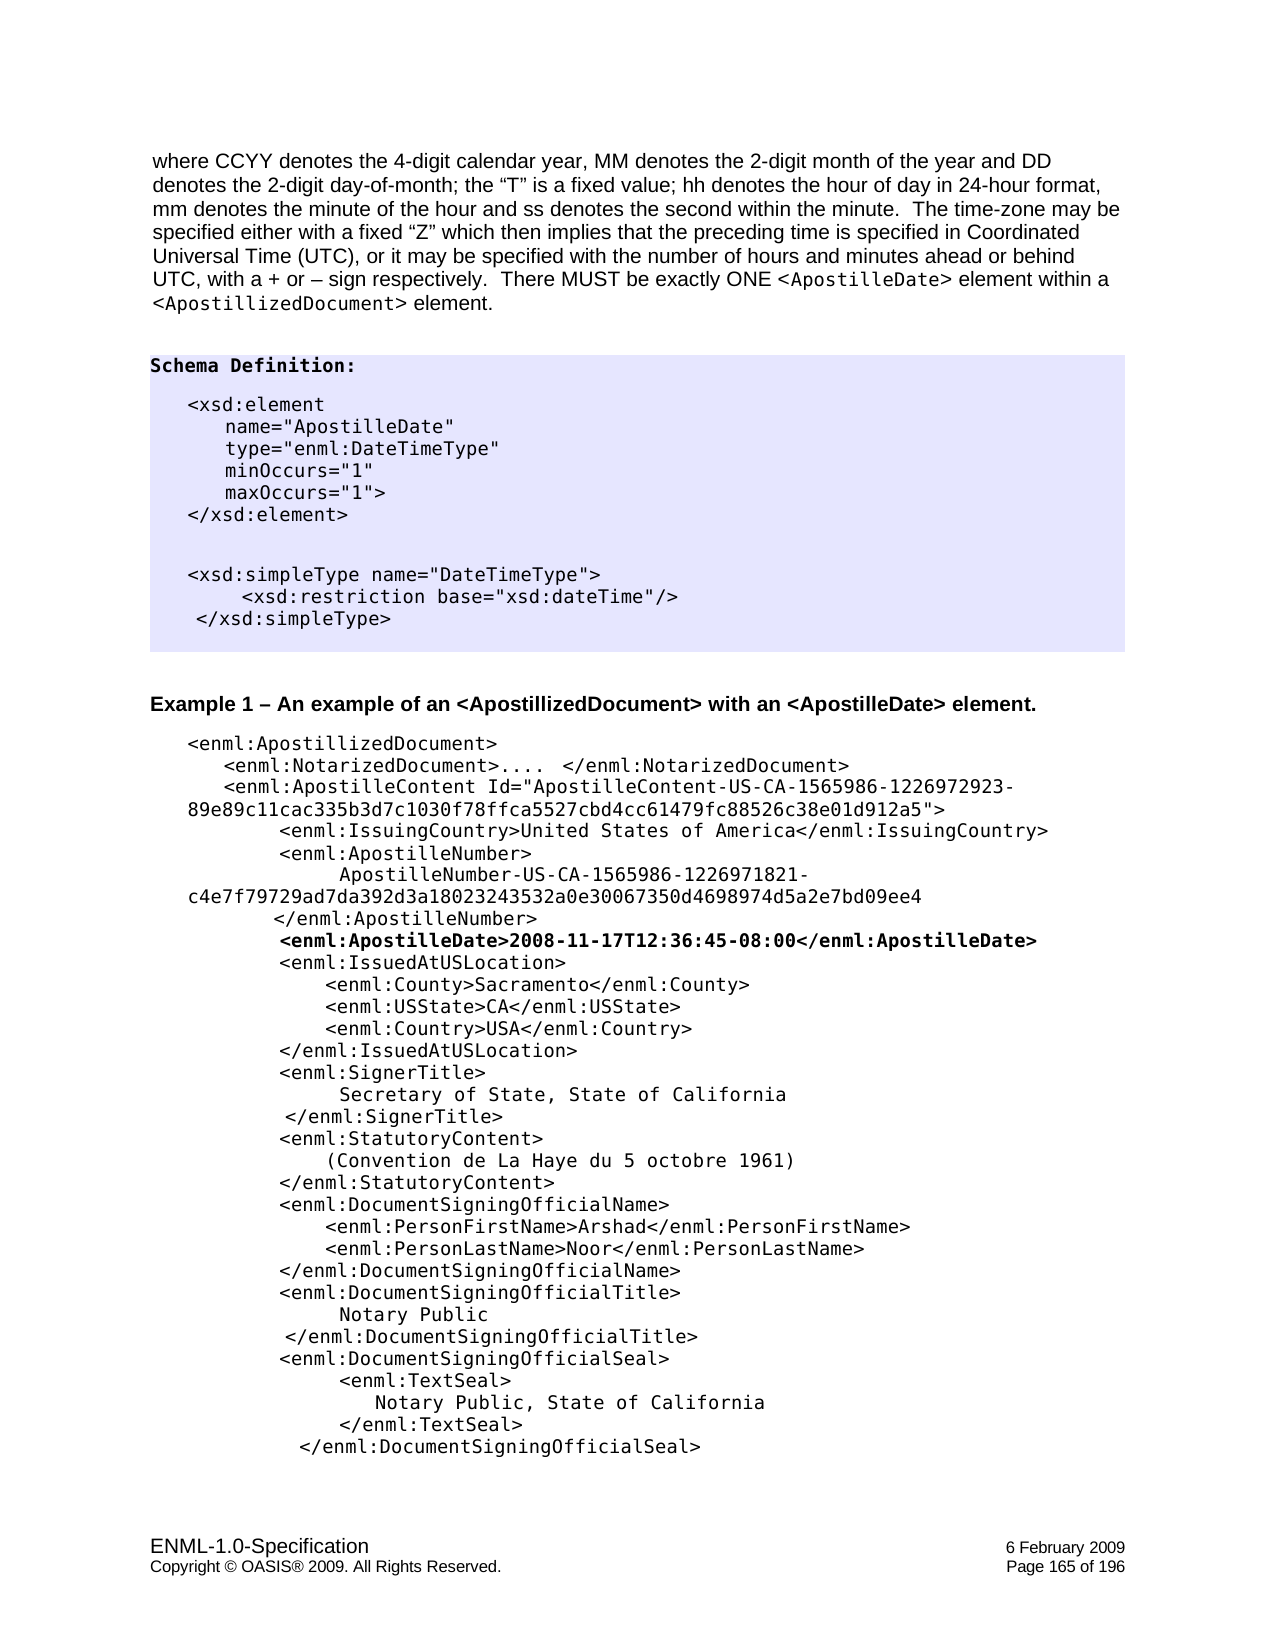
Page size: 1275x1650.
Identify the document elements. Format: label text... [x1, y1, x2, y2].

text where CCYY denotes the 4-digit calendar year, MM denotes the 2-digit month of the year and DD denotes the 2-digit day-of-month; the “T” is a fixed value; hh denotes the hour of day in 24-hour format, mm denotes the minute of the hour and ss denotes the second within the minute. The time-zone may be specified either with a fixed “Z” which then implies that the preceding time is specified in Coordinated Universal Time (UTC), or it may be specified with the number of hours and minutes ahead or behind UTC, with a + or – sign respectively. There MUST be exactly ONE <ApostilleDate> element within a <ApostillizedDocument> element. [152, 150, 1125, 338]
text <xsd:simpleType name="DateTimeType"> <xsd:restriction base="xsd:dateTime"/> </xsd:simpleType> [150, 564, 1125, 652]
text <enml:ApostillizedDocument> <enml:NotarizedDocument>.... </enml:NotarizedDocument> <enml:ApostilleContent Id="ApostilleContent-US-CA-1565986-1226972923-89e89c11cac335b3d7c1030f78ffca5527cbd4cc61479fc88526c38e01d912a5"> <enml:IssuingCountry>United States of America</enml:IssuingCountry> <enml:ApostilleNumber> ApostilleNumber-US-CA-1565986-1226971821-c4e7f79729ad7da392d3a18023243532a0e30067350d4698974d5a2e7bd09ee4 </enml:ApostilleNumber> <enml:ApostilleDate>2008-11-17T12:36:45-08:00</enml:ApostilleDate> <enml:IssuedAtUSLocation> <enml:County>Sacramento</enml:County> <enml:USState>CA</enml:USState> <enml:Country>USA</enml:Country> </enml:IssuedAtUSLocation> <enml:SignerTitle> Secretary of State, State of California </enml:SignerTitle> <enml:StatutoryContent> (Convention de La Haye du 5 octobre 1961) </enml:StatutoryContent> <enml:DocumentSigningOfficialName> <enml:PersonFirstName>Arshad</enml:PersonFirstName> <enml:PersonLastName>Noor</enml:PersonLastName> </enml:DocumentSigningOfficialName> <enml:DocumentSigningOfficialTitle> Notary Public </enml:DocumentSigningOfficialTitle> <enml:DocumentSigningOfficialSeal> <enml:TextSeal> Notary Public, State of California </enml:TextSeal> </enml:DocumentSigningOfficialSeal> [187, 732, 1125, 1458]
text <xsd:element name="ApostilleDate" type="enml:DateTimeType" minOccurs="1" maxOccurs="1"> </xsd:element> [150, 394, 1125, 547]
text Schema Definition: [150, 355, 1125, 377]
text Example 1 – An example of an <ApostillizedDocument> with an <ApostilleDate> element. [150, 669, 1125, 716]
